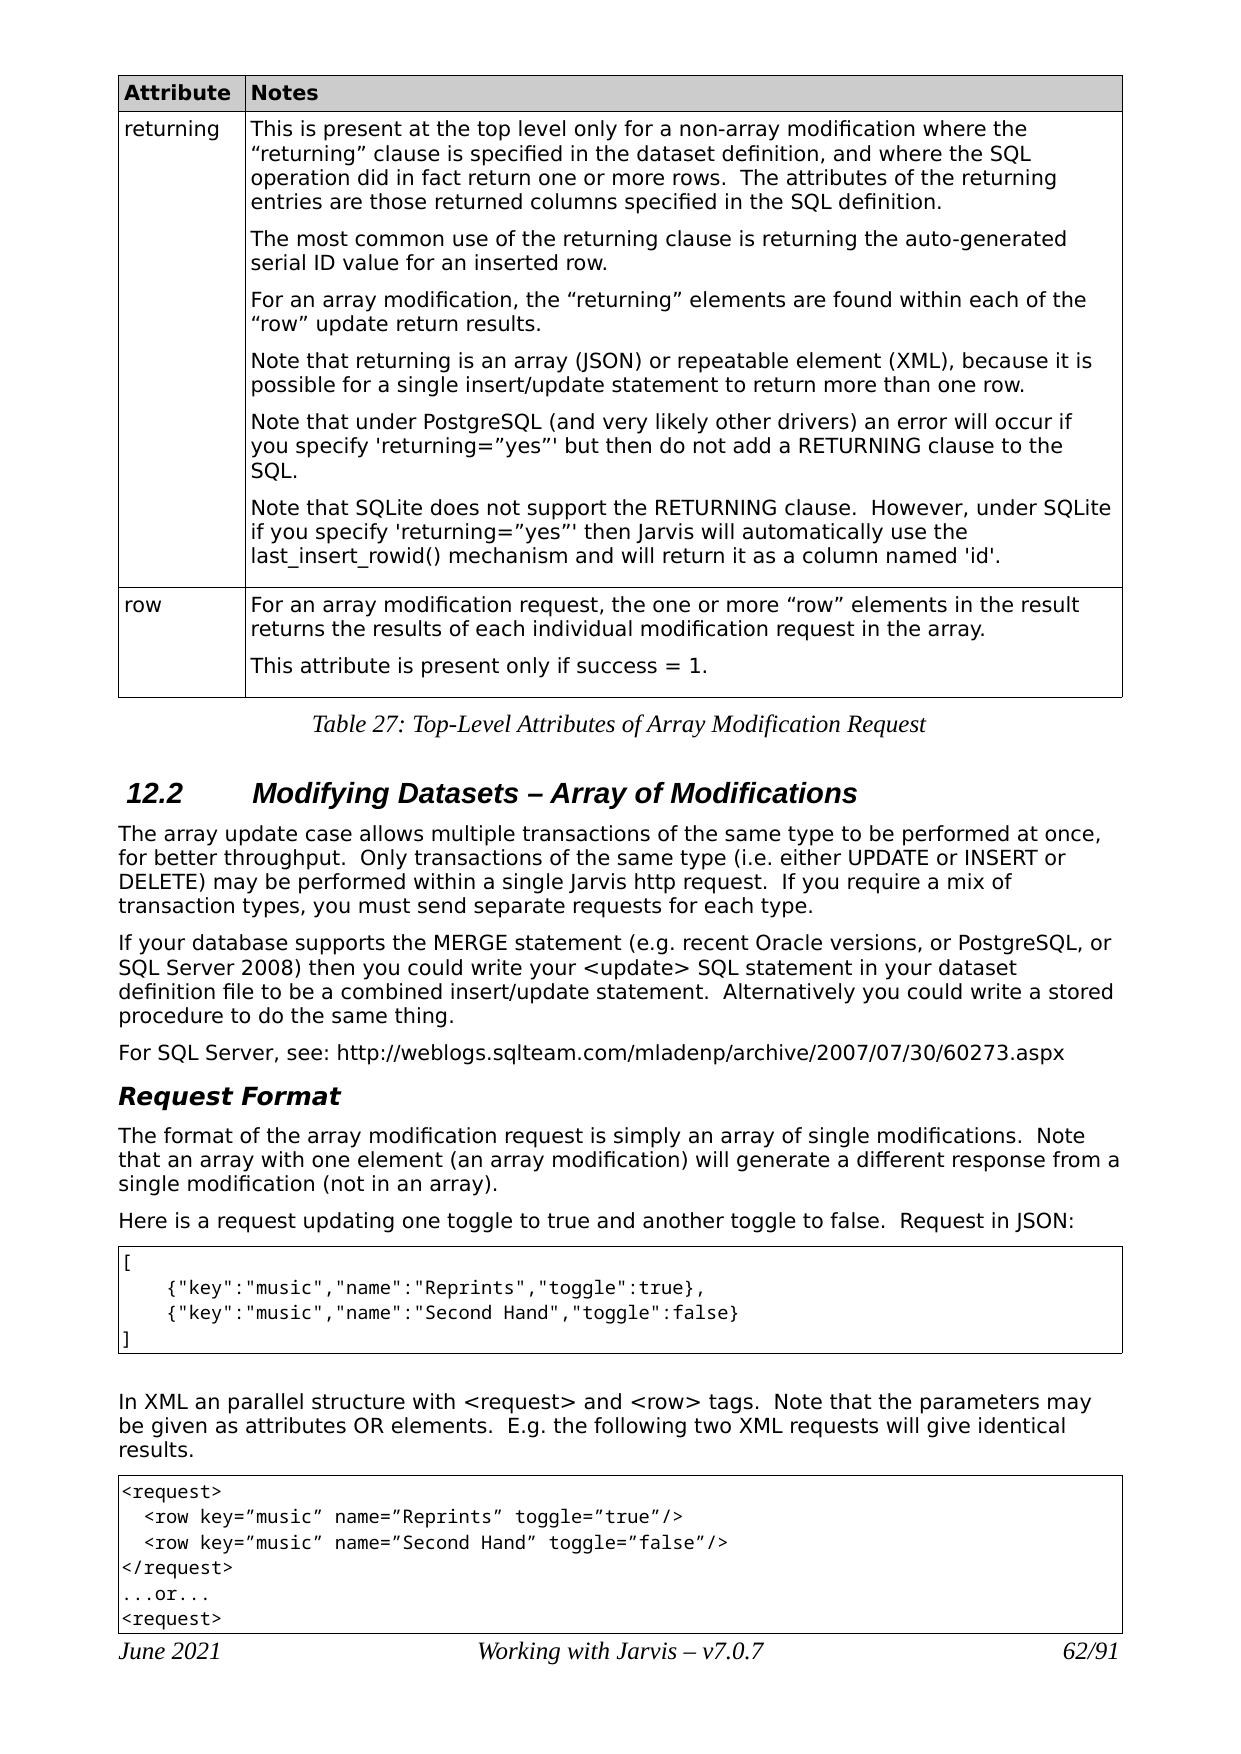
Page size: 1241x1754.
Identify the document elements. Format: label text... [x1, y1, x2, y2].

text If your database supports the MERGE statement (e.g. recent Oracle versions, or PostgreSQL, or SQL Server 2008) then you could write your <update> SQL statement in your dataset definition file to be a combined insert/update statement. Alternatively you could write a stored procedure to do the same thing. [118, 931, 1122, 1028]
table_header Notes [246, 76, 1122, 111]
text The format of the array modification request is simply an array of single modifications. Note that an array with one element (an array modification) will generate a different response from a single modification (not in an array). [118, 1124, 1122, 1197]
text ...or... [119, 1577, 1122, 1603]
text In XML an parallel structure with <request> and <row> tags. Note that the parameters may be given as attributes OR elements. E.g. the following two XML requests will give identical results. [118, 1390, 1122, 1463]
text {"key":"music","name":"Reprints","toggle":true}, [119, 1271, 1122, 1297]
table_cell returning [119, 112, 245, 587]
table_header Attribute [119, 76, 245, 111]
text [ [119, 1247, 1122, 1271]
text <row key=”music” name=”Reprints” toggle=”true”/> [119, 1501, 1122, 1526]
text Here is a request updating one toggle to true and another toggle to false. Request in JSON: [118, 1209, 1122, 1233]
text For SQL Server, see: http://weblogs.sqlteam.com/mladenp/archive/2007/07/30/60273.aspx [118, 1041, 1122, 1065]
subtitle Modifying Datasets – Array of Modifications [118, 776, 1122, 809]
text <row key=”music” name=”Second Hand” toggle=”false”/> [119, 1526, 1122, 1552]
text The array update case allows multiple transactions of the same type to be performed at once, for better throughput. Only transactions of the same type (i.e. either UPDATE or INSERT or DELETE) may be performed within a single Jarvis http request. If you require a mix of transaction types, you must send separate requests for each type. [118, 822, 1122, 919]
text {"key":"music","name":"Second Hand","toggle":false} [119, 1297, 1122, 1322]
text Table 27: Top-Level Attributes of Array Modification Request [118, 709, 1122, 738]
text </request> [119, 1552, 1122, 1577]
table_cell For an array modification request, the one or more “row” elements in the result returns the results of each individual modification request in the array. This attribute is present only if success = 1. [246, 588, 1122, 696]
table_cell row [119, 588, 245, 696]
text <request> [119, 1476, 1122, 1501]
subtitle Request Format [118, 1082, 1122, 1111]
text <request> [119, 1603, 1122, 1633]
text ] [119, 1322, 1122, 1353]
table_cell This is present at the top level only for a non-array modification where the “returning” clause is specified in the dataset definition, and where the SQL operation did in fact return one or more rows. The attributes of the returning entries are those returned columns specified in the SQL definition. The most common use of the returning clause is returning the auto-generated serial ID value for an inserted row. For an array modification, the “returning” elements are found within each of the “row” update return results. Note that returning is an array (JSON) or repeatable element (XML), because it is possible for a single insert/update statement to return more than one row. Note that under PostgreSQL (and very likely other drivers) an error will occur if you specify 'returning=”yes”' but then do not add a RETURNING clause to the SQL. Note that SQLite does not support the RETURNING clause. However, under SQLite if you specify 'returning=”yes”' then Jarvis will automatically use the last_insert_rowid() mechanism and will return it as a column named 'id'. [246, 112, 1122, 587]
